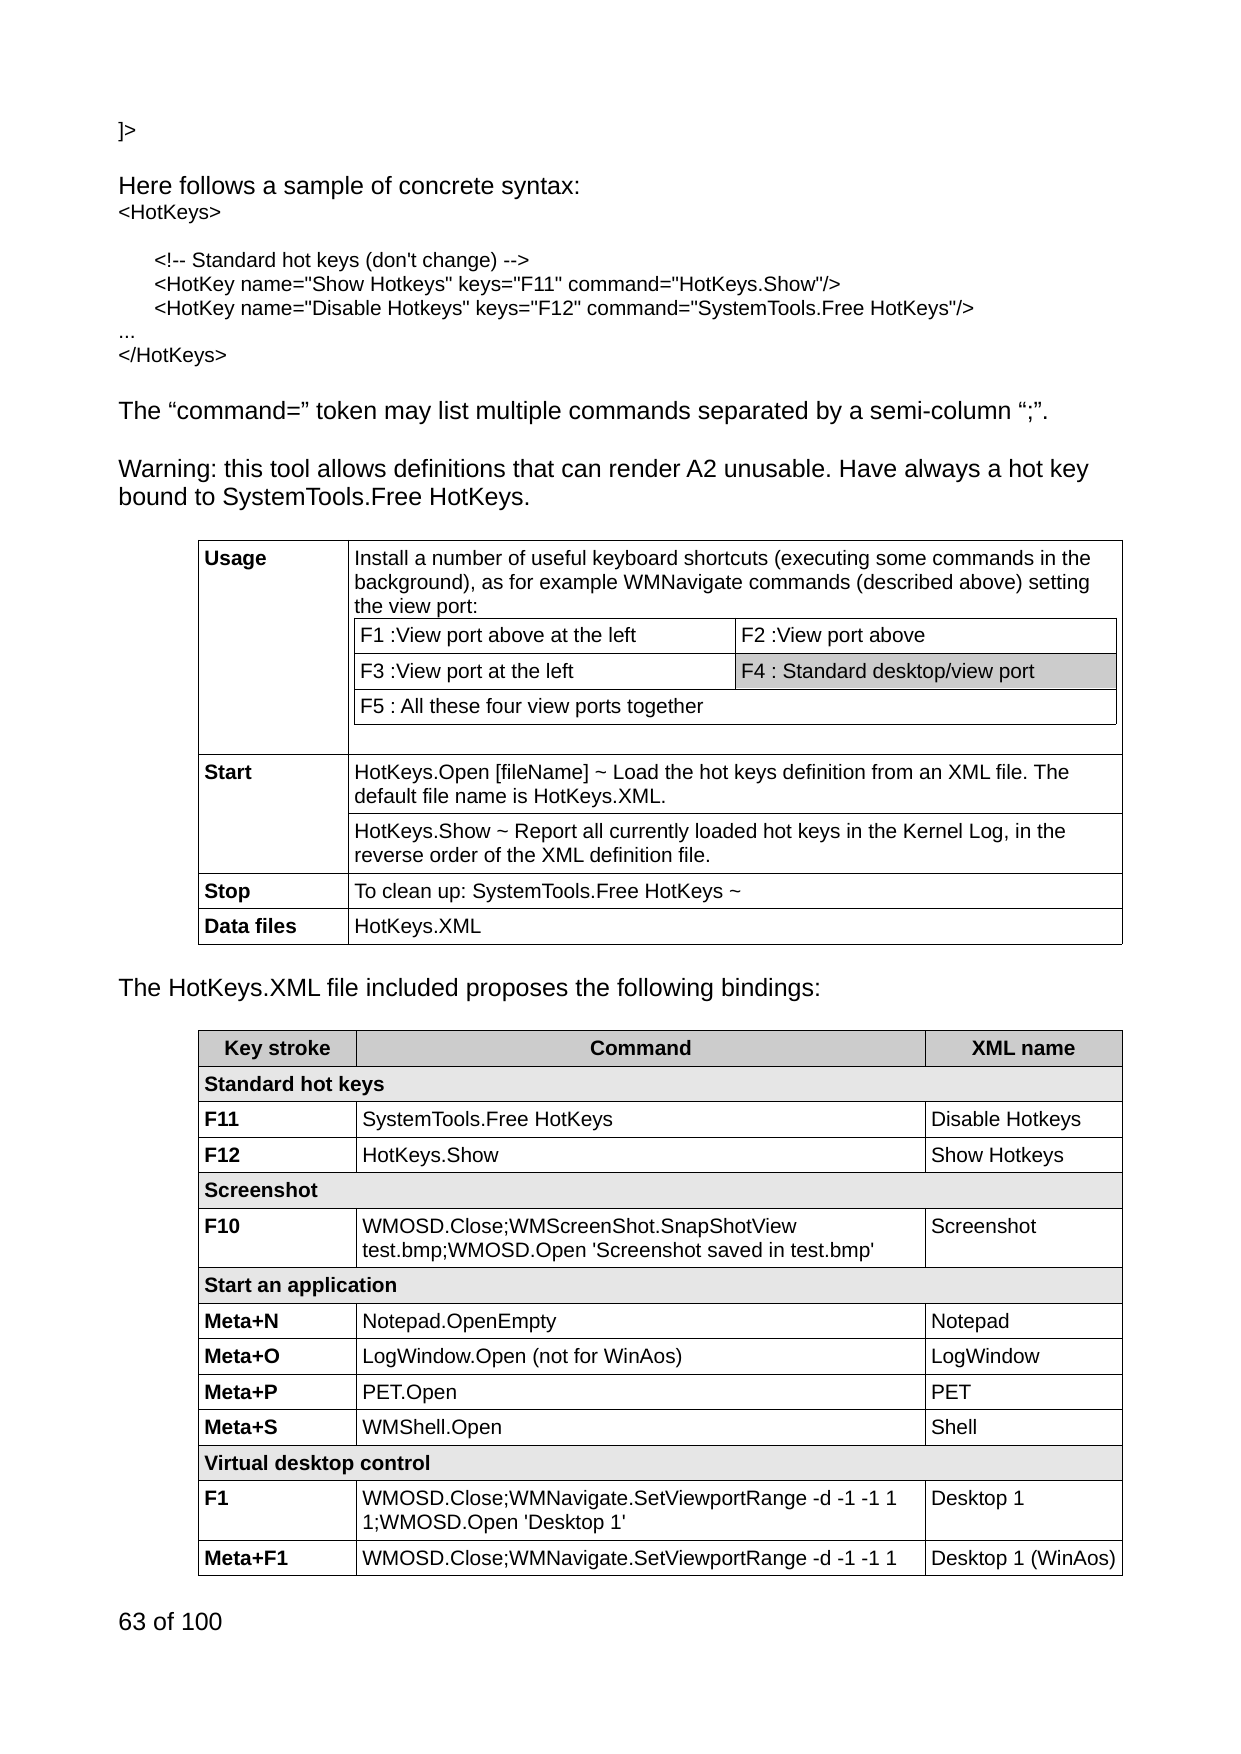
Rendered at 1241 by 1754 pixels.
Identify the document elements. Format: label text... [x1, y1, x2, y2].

table_cell Show Hotkeys [926, 1138, 1122, 1172]
text <HotKeys> <!-- Standard hot keys (don't change) --> <HotKey name="Show Hotkeys" keys="F11" command="HotKeys.Show"/> <HotKey name="Disable Hotkeys" keys="F12" command="SystemTools.Free HotKeys"/> [118, 199, 1122, 319]
table_cell F4 : Standard desktop/view port [736, 654, 1116, 688]
table_cell Meta+P [199, 1375, 356, 1409]
table_cell F12 [199, 1138, 356, 1172]
table_cell To clean up: SystemTools.Free HotKeys ~ [349, 874, 1122, 908]
table_cell Virtual desktop control [199, 1446, 1122, 1480]
table_cell HotKeys.Open [fileName] ~ Load the hot keys definition from an XML file. The default file name is HotKeys.XML. [349, 755, 1122, 813]
table_cell LogWindow [926, 1339, 1122, 1374]
table_cell HotKeys.Show [357, 1138, 925, 1172]
table_cell F11 [199, 1102, 356, 1137]
table_cell Desktop 1 (WinAos) [926, 1541, 1122, 1575]
table_cell Meta+S [199, 1410, 356, 1445]
table_cell Meta+N [199, 1304, 356, 1338]
table_cell Start an application [199, 1268, 1122, 1303]
table_cell Standard hot keys [199, 1067, 1122, 1101]
text ]> [118, 118, 1122, 142]
table_cell Start [199, 755, 348, 873]
text Here follows a sample of concrete syntax: [118, 171, 1122, 199]
table_cell HotKeys.XML [349, 909, 1122, 944]
table_cell WMOSD.Close;WMNavigate.SetViewportRange -d -1 -1 1 1;WMOSD.Open 'Desktop 1' [357, 1481, 925, 1540]
table_cell F1 [199, 1481, 356, 1540]
table_header Usage [199, 541, 348, 754]
table_cell WMShell.Open [357, 1410, 925, 1445]
table_header Install a number of useful keyboard shortcuts (executing some commands in the background), as for example WMNavigate commands (described above) setting the view port: [349, 541, 1122, 754]
table_cell Notepad.OpenEmpty [357, 1304, 925, 1338]
text </HotKeys> [118, 343, 1122, 396]
table_cell LogWindow.Open (not for WinAos) [357, 1339, 925, 1374]
table_header Key stroke [199, 1031, 356, 1066]
table_header Command [357, 1031, 925, 1066]
table_cell Meta+O [199, 1339, 356, 1374]
table_header F1 :View port above at the left [355, 619, 735, 653]
table_cell F10 [199, 1209, 356, 1267]
table_cell F3 :View port at the left [355, 654, 735, 688]
table_cell HotKeys.Show ~ Report all currently loaded hot keys in the Kernel Log, in the reverse order of the XML definition file. [349, 814, 1122, 873]
text Warning: this tool allows definitions that can render A2 unusable. Have always a hot key bound to SystemTools.Free HotKeys. [118, 453, 1122, 511]
table_cell Stop [199, 874, 348, 908]
text The HotKeys.XML file included proposes the following bindings: [118, 973, 1122, 1001]
table_cell Disable Hotkeys [926, 1102, 1122, 1137]
table_cell Meta+F1 [199, 1541, 356, 1575]
text The “command=” token may list multiple commands separated by a semi-column “;”. [118, 396, 1122, 425]
table_cell WMOSD.Close;WMNavigate.SetViewportRange -d -1 -1 1 [357, 1541, 925, 1575]
table_cell F5 : All these four view ports together [355, 690, 1116, 724]
table_cell PET.Open [357, 1375, 925, 1409]
table_cell SystemTools.Free HotKeys [357, 1102, 925, 1137]
table_cell Desktop 1 [926, 1481, 1122, 1540]
table_cell Shell [926, 1410, 1122, 1445]
table_cell PET [926, 1375, 1122, 1409]
table_cell WMOSD.Close;WMScreenShot.SnapShotView test.bmp;WMOSD.Open 'Screenshot saved in test.bmp' [357, 1209, 925, 1267]
table_header F2 :View port above [736, 619, 1116, 653]
table_cell Screenshot [199, 1173, 1122, 1208]
table_cell Notepad [926, 1304, 1122, 1338]
text ... [118, 319, 1122, 343]
table_cell Screenshot [926, 1209, 1122, 1267]
table_header XML name [926, 1031, 1122, 1066]
table_cell Data files [199, 909, 348, 944]
